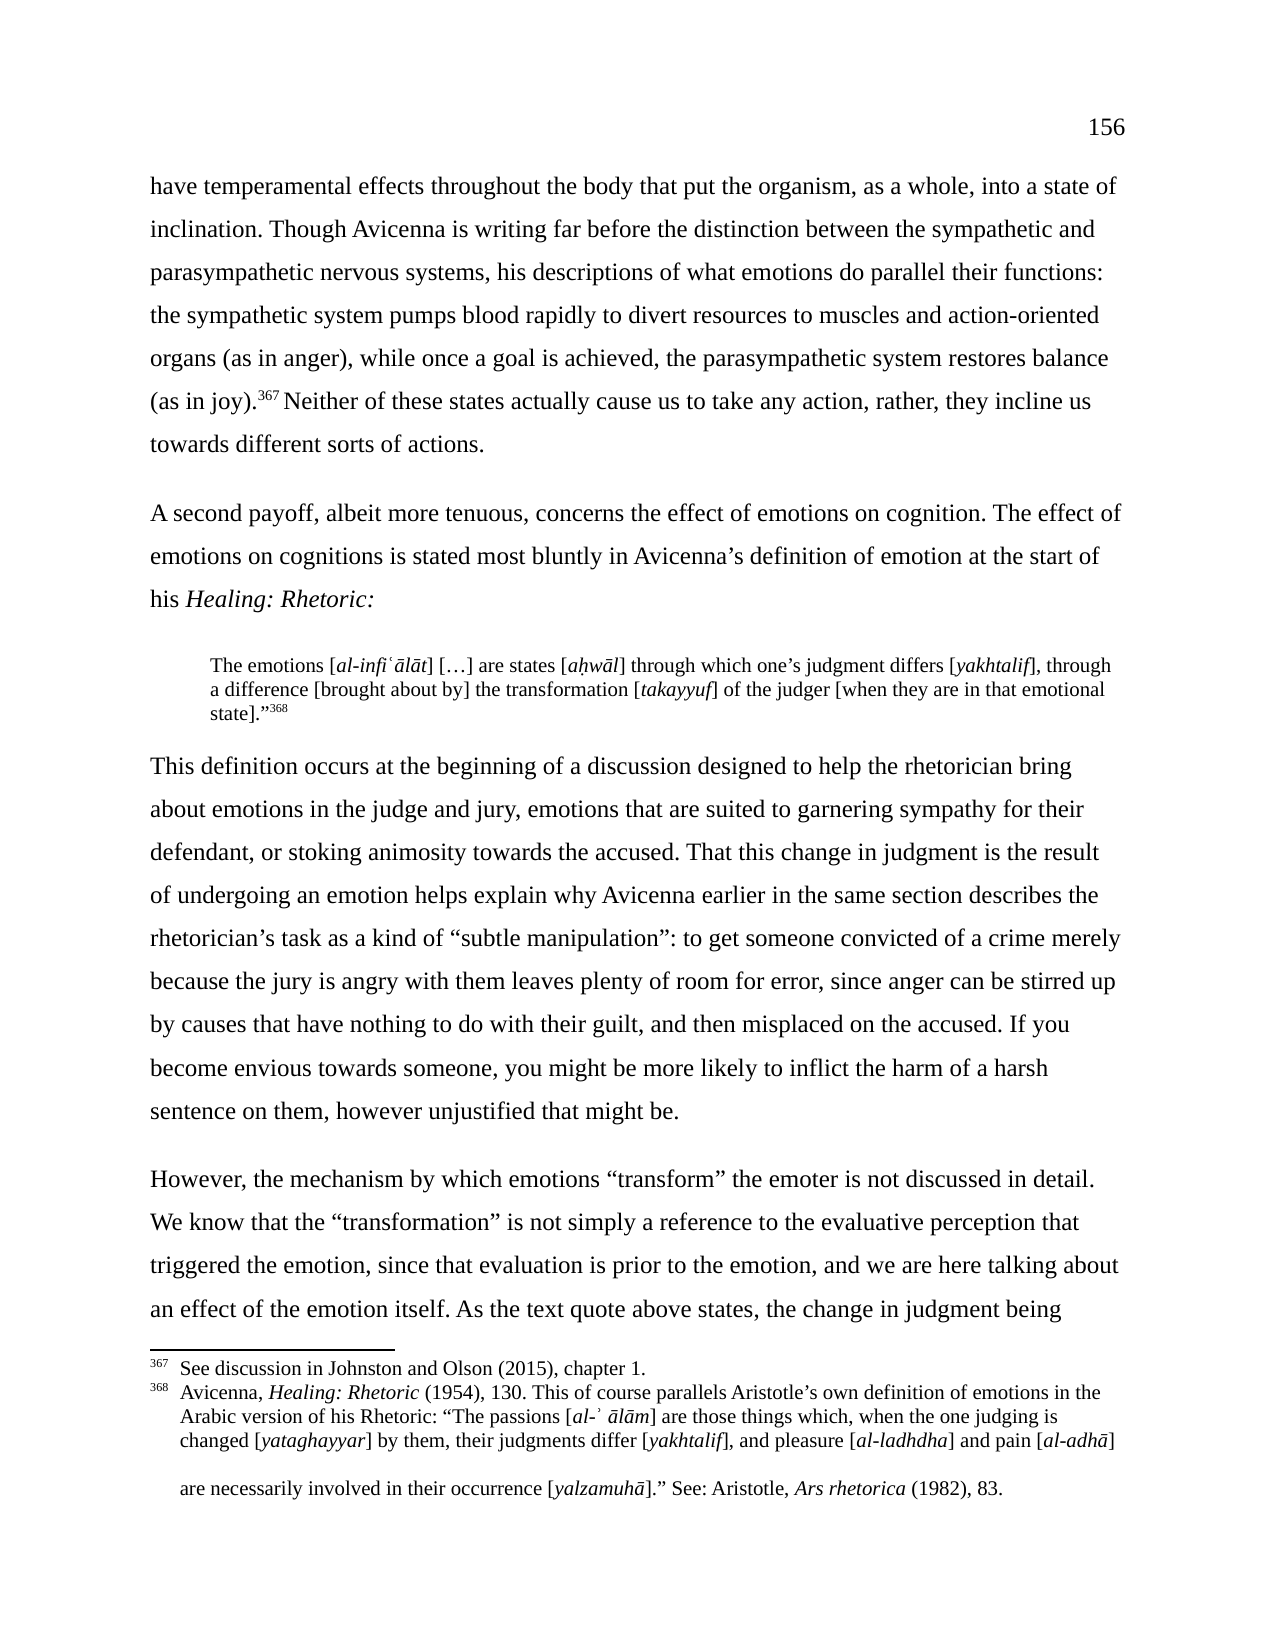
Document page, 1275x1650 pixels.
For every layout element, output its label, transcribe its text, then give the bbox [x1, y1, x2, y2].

text See discussion in Johnston and Olson (2015), chapter 1. [150, 1356, 1125, 1380]
text have temperamental effects throughout the body that put the organism, as a whole, into a state of inclination. Though Avicenna is writing far before the distinction between the sympathetic and parasympathetic nervous systems, his descriptions of what emotions do parallel their functions: the sympathetic system pumps blood rapidly to divert resources to muscles and action-oriented organs (as in anger), while once a goal is achieved, the parasympathetic system restores balance (as in joy). Neither of these states actually cause us to take any action, rather, they incline us towards different sorts of actions. [150, 171, 1125, 458]
text However, the mechanism by which emotions “transform” the emoter is not discussed in detail. We know that the “transformation” is not simply a reference to the evaluative perception that triggered the emotion, since that evaluation is prior to the emotion, and we are here talking about an effect of the emotion itself. As the text quote above states, the change in judgment being [150, 1164, 1125, 1322]
text A second payoff, albeit more tenuous, concerns the effect of emotions on cognition. The effect of emotions on cognitions is stated most bluntly in Avicenna’s definition of emotion at the start of his Healing: Rhetoric: [150, 498, 1125, 613]
text This definition occurs at the beginning of a discussion designed to help the rhetorician bring about emotions in the judge and jury, emotions that are suited to garnering sympathy for their defendant, or stoking animosity towards the accused. That this change in judgment is the result of undergoing an emotion helps explain why Avicenna earlier in the same section describes the rhetorician’s task as a kind of “subtle manipulation”: to get someone convicted of a crime merely because the jury is angry with them leaves plenty of room for error, since anger can be stirred up by causes that have nothing to do with their guilt, and then misplaced on the accused. If you become envious towards someone, you might be more likely to inflict the harm of a harsh sentence on them, however unjustified that might be. [150, 751, 1125, 1124]
text Avicenna, Healing: Rhetoric (1954), 130. This of course parallels Aristotle’s own definition of emotions in the Arabic version of his Rhetoric: “The passions [al-ʾ ālām] are those things which, when the one judging is changed [yataghayyar] by them, their judgments differ [yakhtalif], and pleasure [al-ladhdha] and pain [al-adhā] are necessarily involved in their occurrence [yalzamuhā].” See: Aristotle, Ars rhetorica (1982), 83. [150, 1380, 1125, 1500]
text The emotions [al-infiʿālāt] […] are states [aḥwāl] through which one’s judgment differs [yakhtalif], through a difference [brought about by] the transformation [takayyuf] of the judger [when they are in that emotional state].” [210, 653, 1125, 725]
